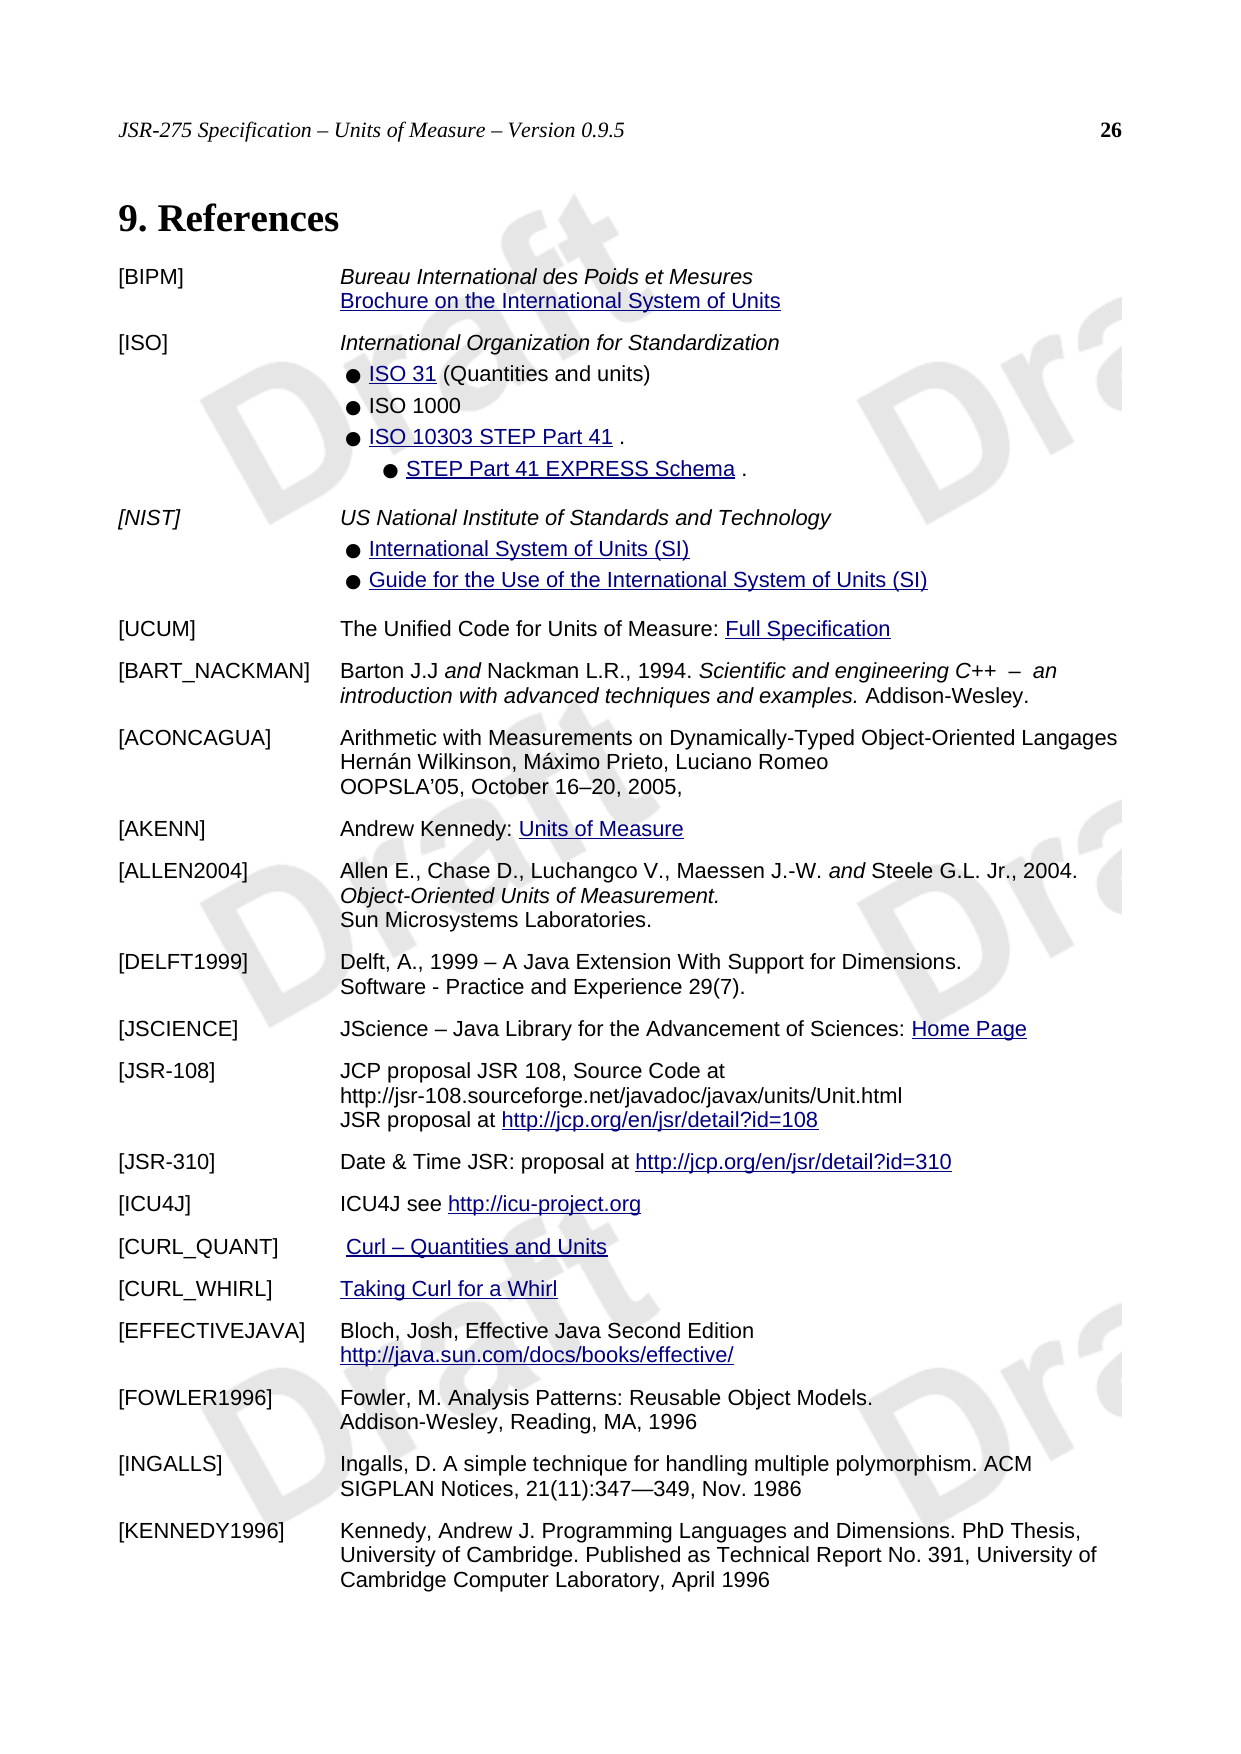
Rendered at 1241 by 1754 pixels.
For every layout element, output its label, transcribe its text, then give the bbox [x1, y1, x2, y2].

picture [118, 1041, 1122, 1059]
picture [118, 999, 1122, 1017]
list [ISO] International Organization for Standardization [118, 331, 1122, 356]
list ISO 1000 [345, 393, 1122, 418]
list [ALLEN2004] Allen E., Chase D., Luchangco V., Maessen J.-W. and Steele G.L. Jr., 2004. Object-Oriented Units of Measurement. Sun Microsystems Laboratories. [118, 859, 1122, 932]
list [KENNEDY1996] Kennedy, Andrew J. Programming Languages and Dimensions. PhD Thesis, University of Cambridge. Published as Technical Report No. 391, University of Cambridge Computer Laboratory, April 1996 [118, 1519, 1122, 1592]
list [BIPM] Bureau International des Poids et Mesures Brochure on the International System of Units [118, 264, 1122, 313]
list [ICU4J] ICU4J see http://icu-project.org [118, 1192, 1122, 1217]
picture [118, 1132, 1122, 1150]
picture [118, 117, 1122, 197]
picture [118, 356, 1122, 506]
list [NIST] US National Institute of Standards and Technology [118, 506, 1122, 530]
list [JSR-108] JCP proposal JSR 108, Source Code at http://jsr-108.sourceforge.net/javadoc/javax/units/Unit.html JSR proposal at http://jcp.org/en/jsr/detail?id=108 [118, 1059, 1122, 1132]
picture [118, 1174, 1122, 1192]
list [BART_NACKMAN] Barton J.J and Nackman L.R., 1994. Scientific and engineering C++ – an introduction with advanced techniques and examples. Addison-Wesley. [118, 659, 1122, 708]
list [CURL_WHIRL] Taking Curl for a Whirl [118, 1276, 1122, 1301]
picture [118, 1368, 1122, 1385]
picture [118, 641, 1122, 659]
picture [118, 1592, 1122, 1636]
list ISO 10303 STEP Part 41 . [345, 424, 1122, 450]
picture [118, 240, 1122, 264]
list [AKENN] Andrew Kennedy: Units of Measure [118, 817, 1122, 841]
list [DELFT1999] Delft, A., 1999 – A Java Extension With Support for Dimensions. Software - Practice and Experience 29(7). [118, 950, 1122, 999]
list [EFFECTIVEJAVA] Bloch, Josh, Effective Java Second Edition http://java.sun.com/docs/books/effective/ [118, 1319, 1122, 1368]
list STEP Part 41 EXPRESS Schema . [382, 456, 1122, 481]
picture [118, 799, 1122, 817]
picture [118, 1301, 1122, 1319]
subtitle References [118, 197, 1122, 240]
picture [118, 1259, 1122, 1276]
list [FOWLER1996] Fowler, M. Analysis Patterns: Reusable Object Models. Addison-Wesley, Reading, MA, 1996 [118, 1385, 1122, 1434]
list [CURL_QUANT] Curl – Quantities and Units [118, 1234, 1122, 1259]
list [JSR-310] Date & Time JSR: proposal at http://jcp.org/en/jsr/detail?id=310 [118, 1150, 1122, 1174]
list [JSCIENCE] JScience – Java Library for the Advancement of Sciences: Home Page [118, 1017, 1122, 1041]
picture [118, 932, 1122, 950]
picture [118, 1434, 1122, 1452]
list ISO 31 (Quantities and units) [345, 361, 1122, 387]
picture [118, 530, 1122, 617]
picture [118, 313, 1122, 331]
list [INGALLS] Ingalls, D. A simple technique for handling multiple polymorphism. ACM SIGPLAN Notices, 21(11):347—349, Nov. 1986 [118, 1452, 1122, 1501]
list [UCUM] The Unified Code for Units of Measure: Full Specification [118, 617, 1122, 641]
picture [118, 841, 1122, 859]
picture [118, 1217, 1122, 1234]
list [ACONCAGUA] Arithmetic with Measurements on Dynamically-Typed Object-Oriented Langages Hernán Wilkinson, Máximo Prieto, Luciano Romeo OOPSLA’05, October 16–20, 2005, [118, 725, 1122, 799]
picture [118, 708, 1122, 725]
list International System of Units (SI) [345, 536, 1122, 562]
list Guide for the Use of the International System of Units (SI) [345, 567, 1122, 593]
picture [118, 1501, 1122, 1519]
